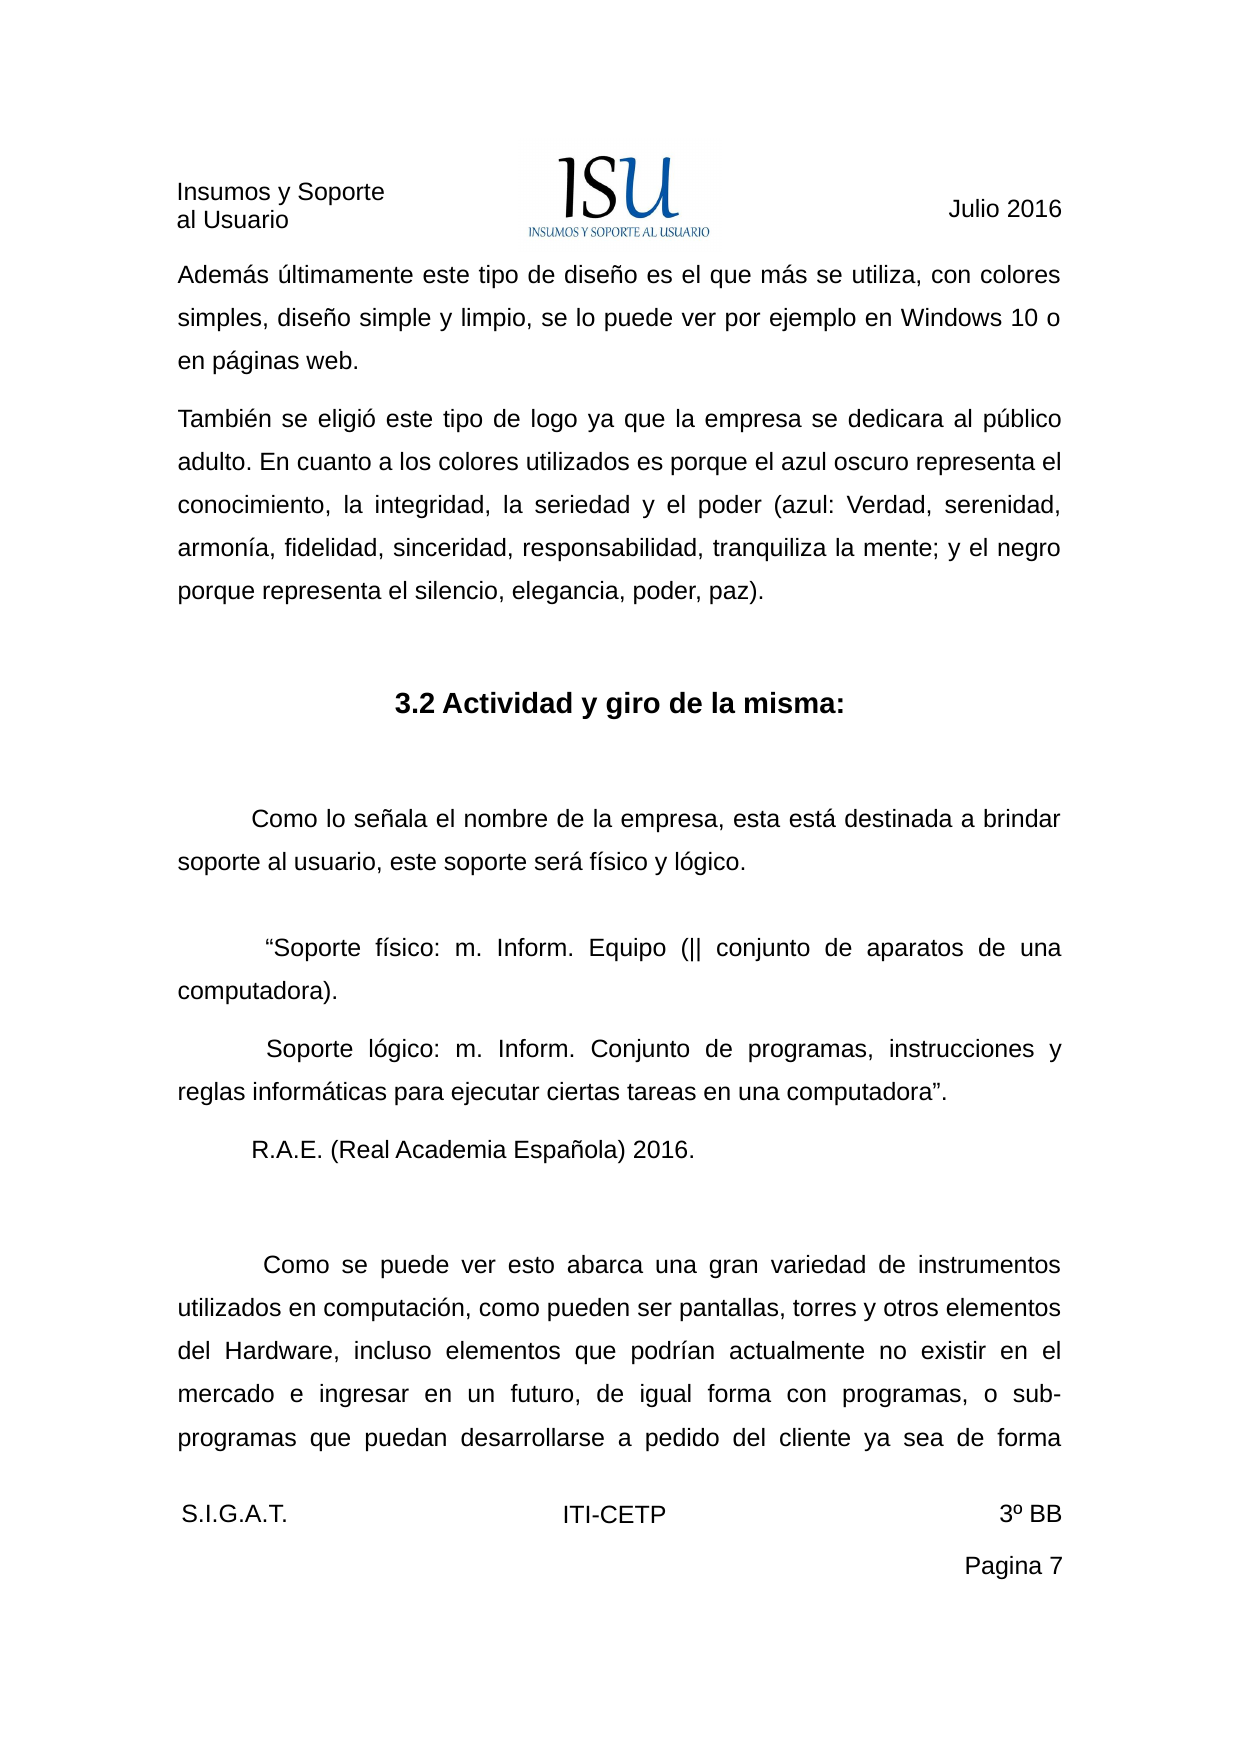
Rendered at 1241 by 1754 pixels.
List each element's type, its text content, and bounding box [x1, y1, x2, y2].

text Como lo señala el nombre de la empresa, esta está destinada a brindar soporte al usuario, este soporte será físico y lógico. [177, 804, 1063, 876]
text Como se puede ver esto abarca una gran variedad de instrumentos utilizados en computación, como pueden ser pantallas, torres y otros elementos del Hardware, incluso elementos que podrían actualmente no existir en el mercado e ingresar en un futuro, de igual forma con programas, o sub-programas que puedan desarrollarse a pedido del cliente ya sea de forma [177, 1250, 1063, 1451]
text “Soporte físico: m. Inform. Equipo (|| conjunto de aparatos de una computadora). [177, 933, 1063, 1005]
text Soporte lógico: m. Inform. Conjunto de programas, instrucciones y reglas informáticas para ejecutar ciertas tareas en una computadora”. [177, 1034, 1063, 1106]
picture [517, 138, 723, 252]
text Además últimamente este tipo de diseño es el que más se utiliza, con colores simples, diseño simple y limpio, se lo puede ver por ejemplo en Windows 10 o en páginas web. [177, 260, 1063, 375]
text También se eligió este tipo de logo ya que la empresa se dedicara al público adulto. En cuanto a los colores utilizados es porque el azul oscuro representa el conocimiento, la integridad, la seriedad y el poder (azul: Verdad, serenidad, armonía, fidelidad, sinceridad, responsabilidad, tranquiliza la mente; y el negro porque representa el silencio, elegancia, poder, paz). [177, 404, 1063, 605]
text R.A.E. (Real Academia Española) 2016. [177, 1135, 1063, 1163]
text 3.2 Actividad y giro de la misma: [177, 686, 1063, 720]
